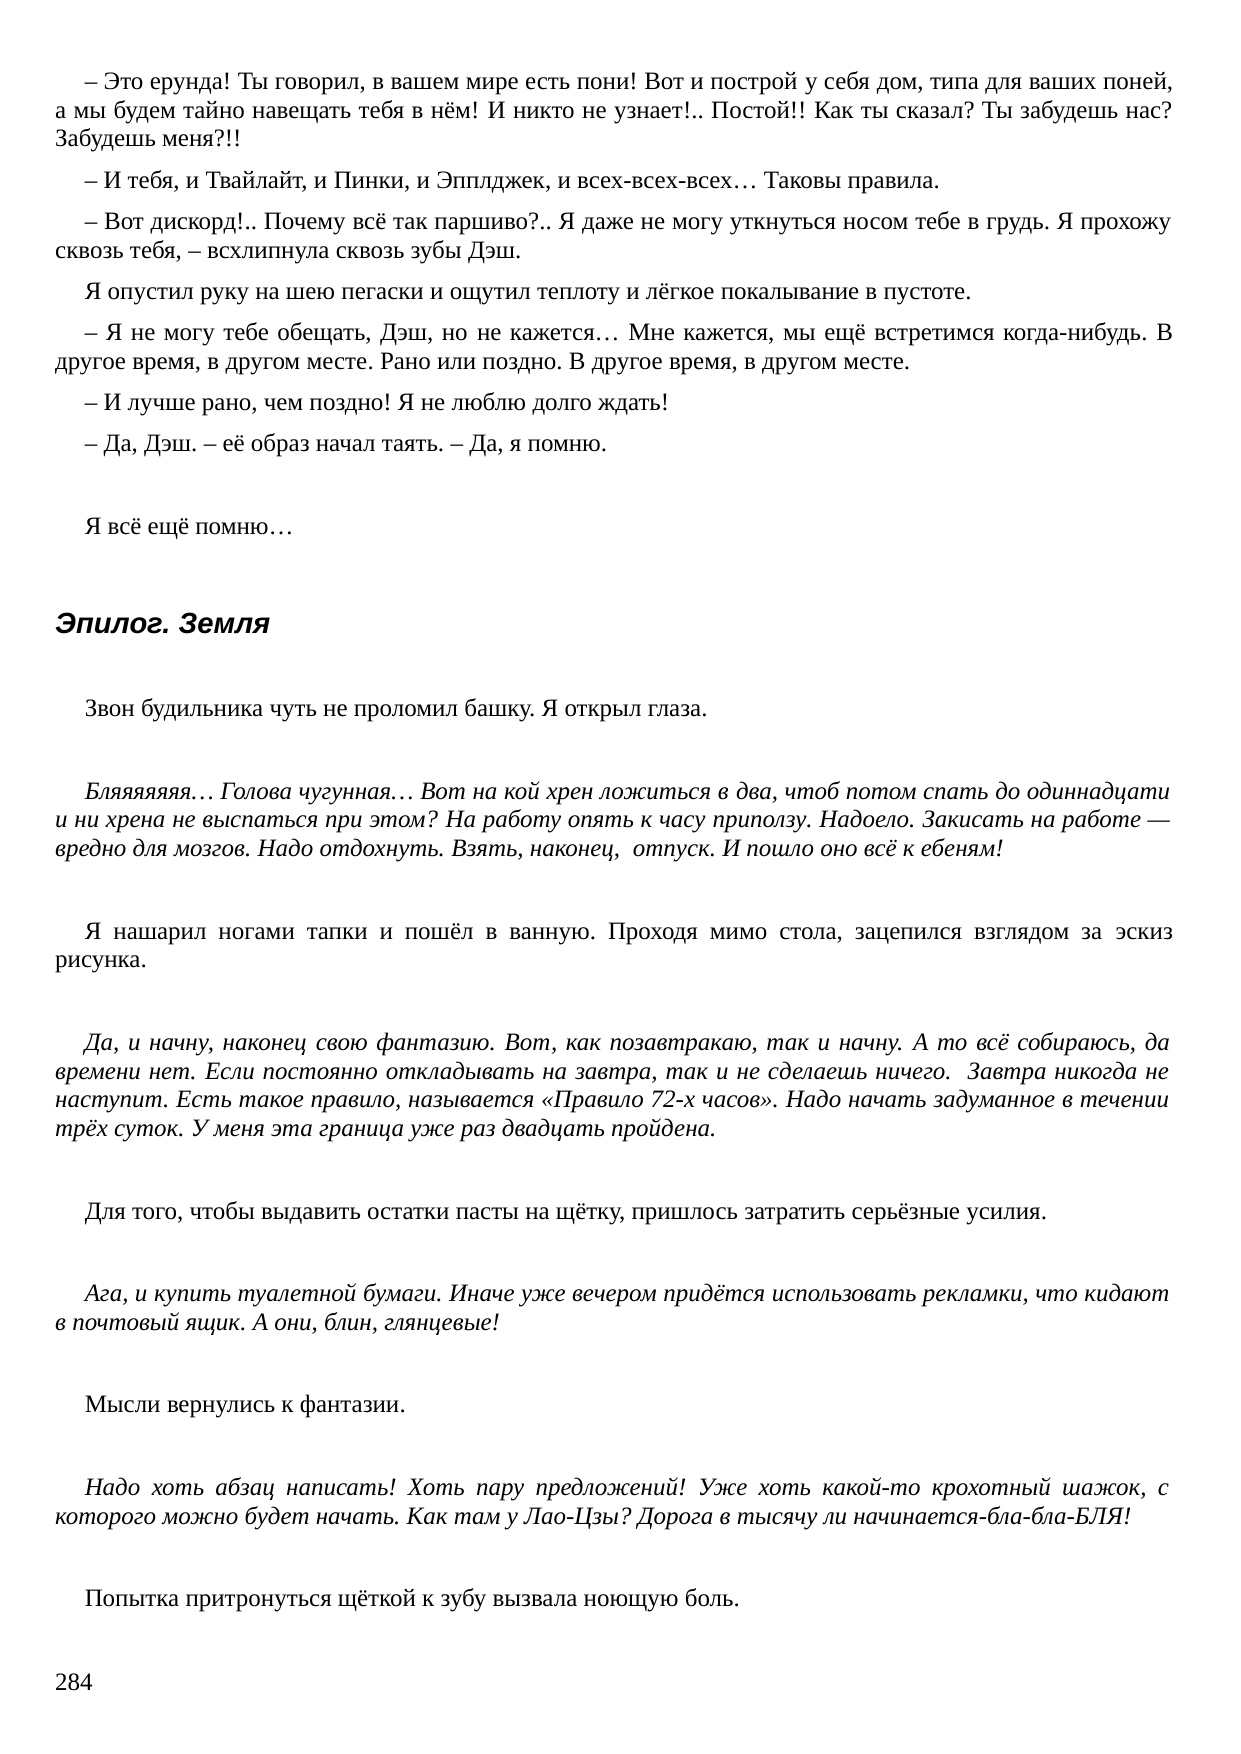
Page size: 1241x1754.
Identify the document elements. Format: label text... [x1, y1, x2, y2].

text Для того, чтобы выдавить остатки пасты на щётку, пришлось затратить серьёзные усилия. [55, 1196, 1173, 1224]
text Попытка притронуться щёткой к зубу вызвала ноющую боль. [55, 1583, 1173, 1612]
text – И тебя, и Твайлайт, и Пинки, и Эпплджек, и всех-всех-всех… Таковы правила. [55, 165, 1173, 193]
text Я опустил руку на шею пегаски и ощутил теплоту и лёгкое покалывание в пустоте. [55, 276, 1173, 305]
text – Я не могу тебе обещать, Дэш, но не кажется… Мне кажется, мы ещё встретимся когда-нибудь. В другое время, в другом месте. Рано или поздно. В другое время, в другом месте. [55, 317, 1173, 375]
text – Да, Дэш. – её образ начал таять. – Да, я помню. [55, 428, 1173, 457]
text Надо хоть абзац написать! Хоть пару предложений! Уже хоть какой-то крохотный шажок, с которого можно будет начать. Как там у Лао-Цзы? Дорога в тысячу ли начинается-бла-бла-БЛЯ! [55, 1472, 1173, 1529]
subtitle Эпилог. Земля [55, 606, 1173, 639]
text – Это ерунда! Ты говорил, в вашем мире есть пони! Вот и построй у себя дом, типа для ваших поней, а мы будем тайно навещать тебя в нём! И никто не узнает!.. Постой!! Как ты сказал? Ты забудешь нас? Забудешь меня?!! [55, 66, 1173, 152]
text Ага, и купить туалетной бумаги. Иначе уже вечером придётся использовать рекламки, что кидают в почтовый ящик. А они, блин, глянцевые! [55, 1278, 1173, 1336]
text Да, и начну, наконец свою фантазию. Вот, как позавтракаю, так и начну. А то всё собираюсь, да времени нет. Если постоянно откладывать на завтра, так и не сделаешь ничего. Завтра никогда не наступит. Есть такое правило, называется «Правило 72-х часов». Надо начать задуманное в течении трёх суток. У меня эта граница уже раз двадцать пройдена. [55, 1027, 1173, 1142]
text – Вот дискорд!.. Почему всё так паршиво?.. Я даже не могу уткнуться носом тебе в грудь. Я прохожу сквозь тебя, – всхлипнула сквозь зубы Дэш. [55, 206, 1173, 263]
text Я нашарил ногами тапки и пошёл в ванную. Проходя мимо стола, зацепился взглядом за эскиз рисунка. [55, 916, 1173, 973]
text Звон будильника чуть не проломил башку. Я открыл глаза. [55, 693, 1173, 722]
text Бляяяяяяя… Голова чугунная… Вот на кой хрен ложиться в два, чтоб потом спать до одиннадцати и ни хрена не выспаться при этом? На работу опять к часу приползу. Надоело. Закисать на работе — вредно для мозгов. Надо отдохнуть. Взять, наконец, отпуск. И пошло оно всё к ебеням! [55, 776, 1173, 862]
text Мысли вернулись к фантазии. [55, 1389, 1173, 1418]
text – И лучше рано, чем поздно! Я не люблю долго ждать! [55, 387, 1173, 416]
text Я всё ещё помню… [55, 511, 1173, 540]
